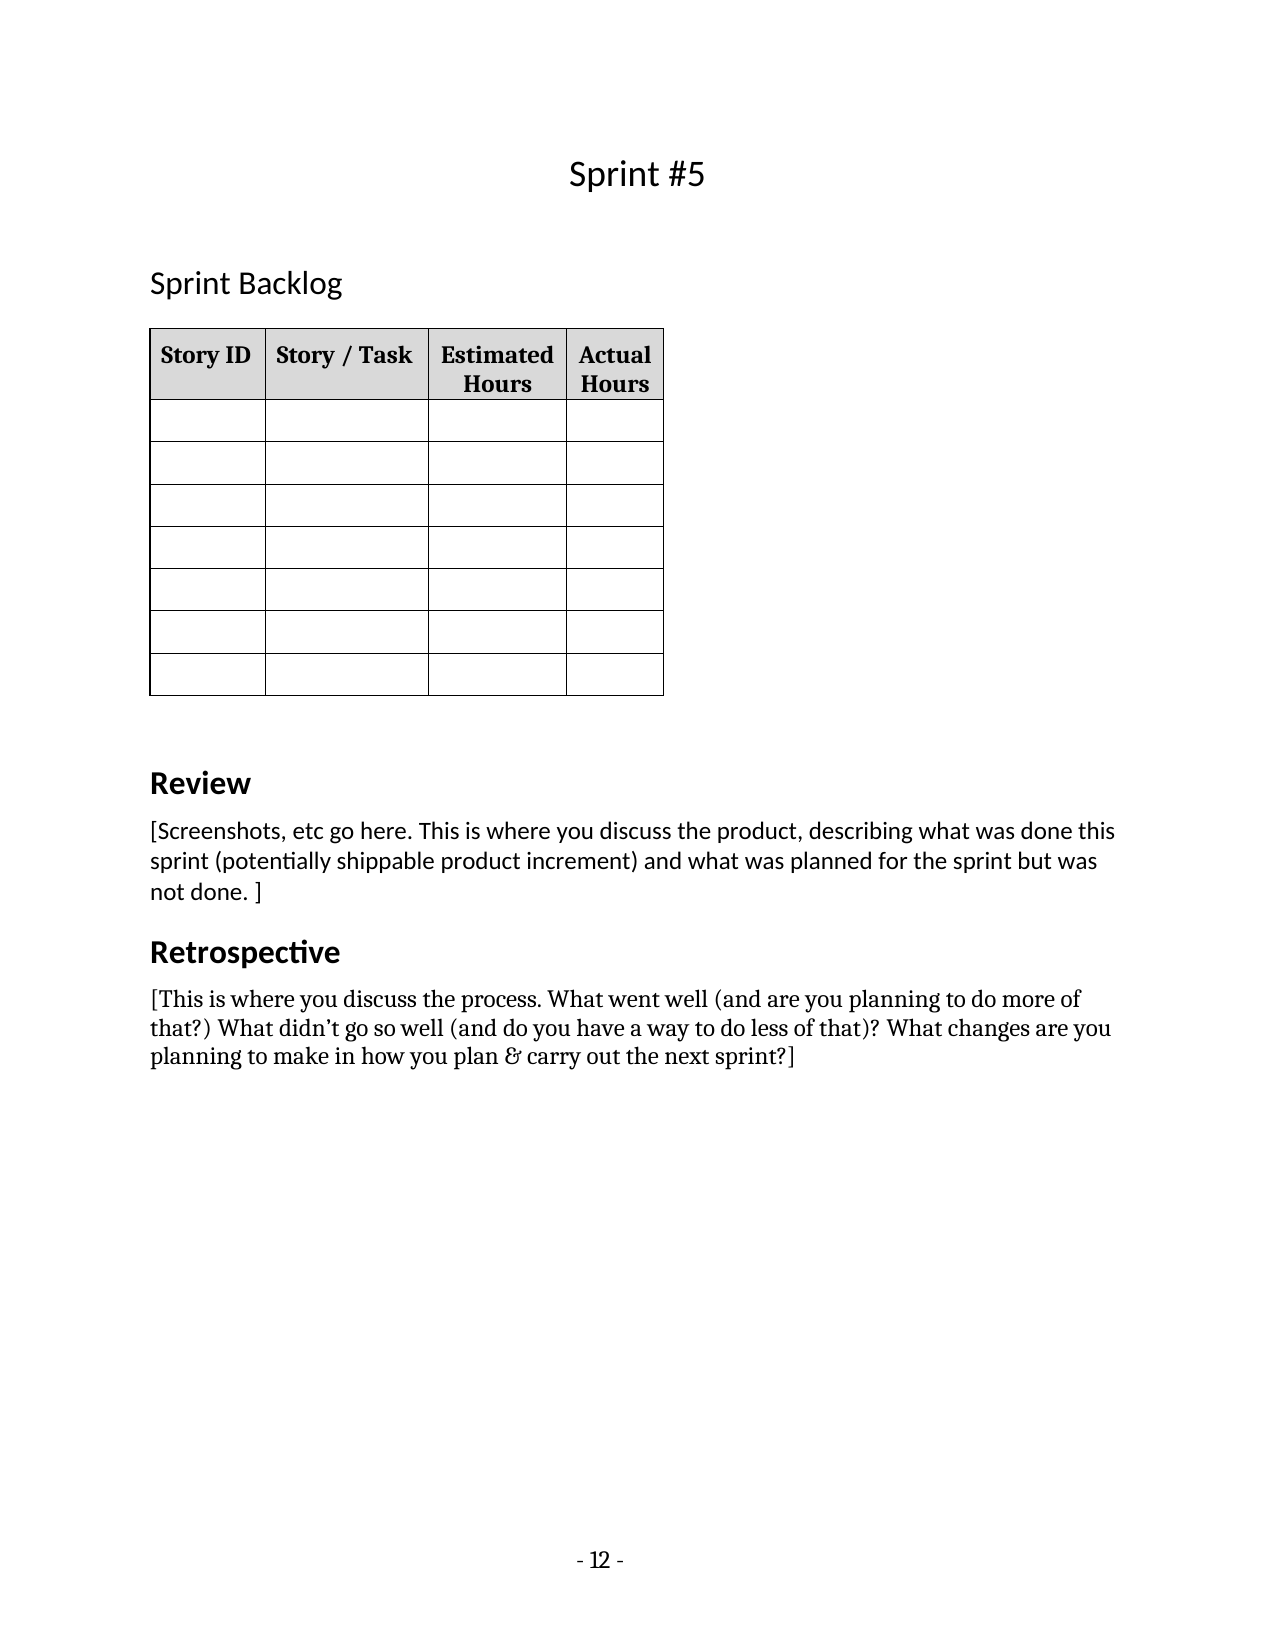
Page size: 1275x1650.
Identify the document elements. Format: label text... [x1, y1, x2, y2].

table_cell [151, 569, 265, 610]
subtitle [Screenshots, etc go here. This is where you discuss the product, describing what was done this sprint (potentially shippable product increment) and what was planned for the sprint but was not done. ] [150, 815, 1125, 906]
table_cell [266, 611, 428, 653]
table_cell [567, 569, 663, 610]
table_cell [266, 569, 428, 610]
table_cell [429, 569, 566, 610]
table_header Story / Task [266, 329, 428, 399]
table_cell [266, 485, 428, 526]
table_cell [151, 611, 265, 653]
table_cell [429, 654, 566, 695]
table_header Actual Hours [567, 329, 663, 399]
table_cell [266, 654, 428, 695]
table_cell [429, 485, 566, 526]
table_cell [151, 654, 265, 695]
subtitle Review [150, 762, 1125, 802]
text [This is where you discuss the process. What went well (and are you planning to do more of that?) What didn’t go so well (and do you have a way to do less of that)? What changes are you planning to make in how you plan & carry out the next sprint?] [150, 985, 1125, 1071]
subtitle Retrospective [150, 931, 1125, 972]
table_cell [567, 611, 663, 653]
table_cell [151, 485, 265, 526]
table_cell [567, 400, 663, 441]
text Sprint Backlog [150, 262, 1125, 303]
table_cell [151, 400, 265, 441]
table_cell [266, 527, 428, 568]
table_cell [151, 442, 265, 483]
table_cell [567, 654, 663, 695]
table_cell [567, 442, 663, 483]
table_cell [151, 527, 265, 568]
table_cell [266, 442, 428, 483]
table_cell [429, 442, 566, 483]
table_cell [266, 400, 428, 441]
table_cell [567, 485, 663, 526]
table_cell [429, 527, 566, 568]
subtitle Sprint #5 [150, 150, 1125, 196]
table_header Story ID [151, 329, 265, 399]
table_header Estimated Hours [429, 329, 566, 399]
table_cell [429, 400, 566, 441]
table_cell [429, 611, 566, 653]
table_cell [567, 527, 663, 568]
